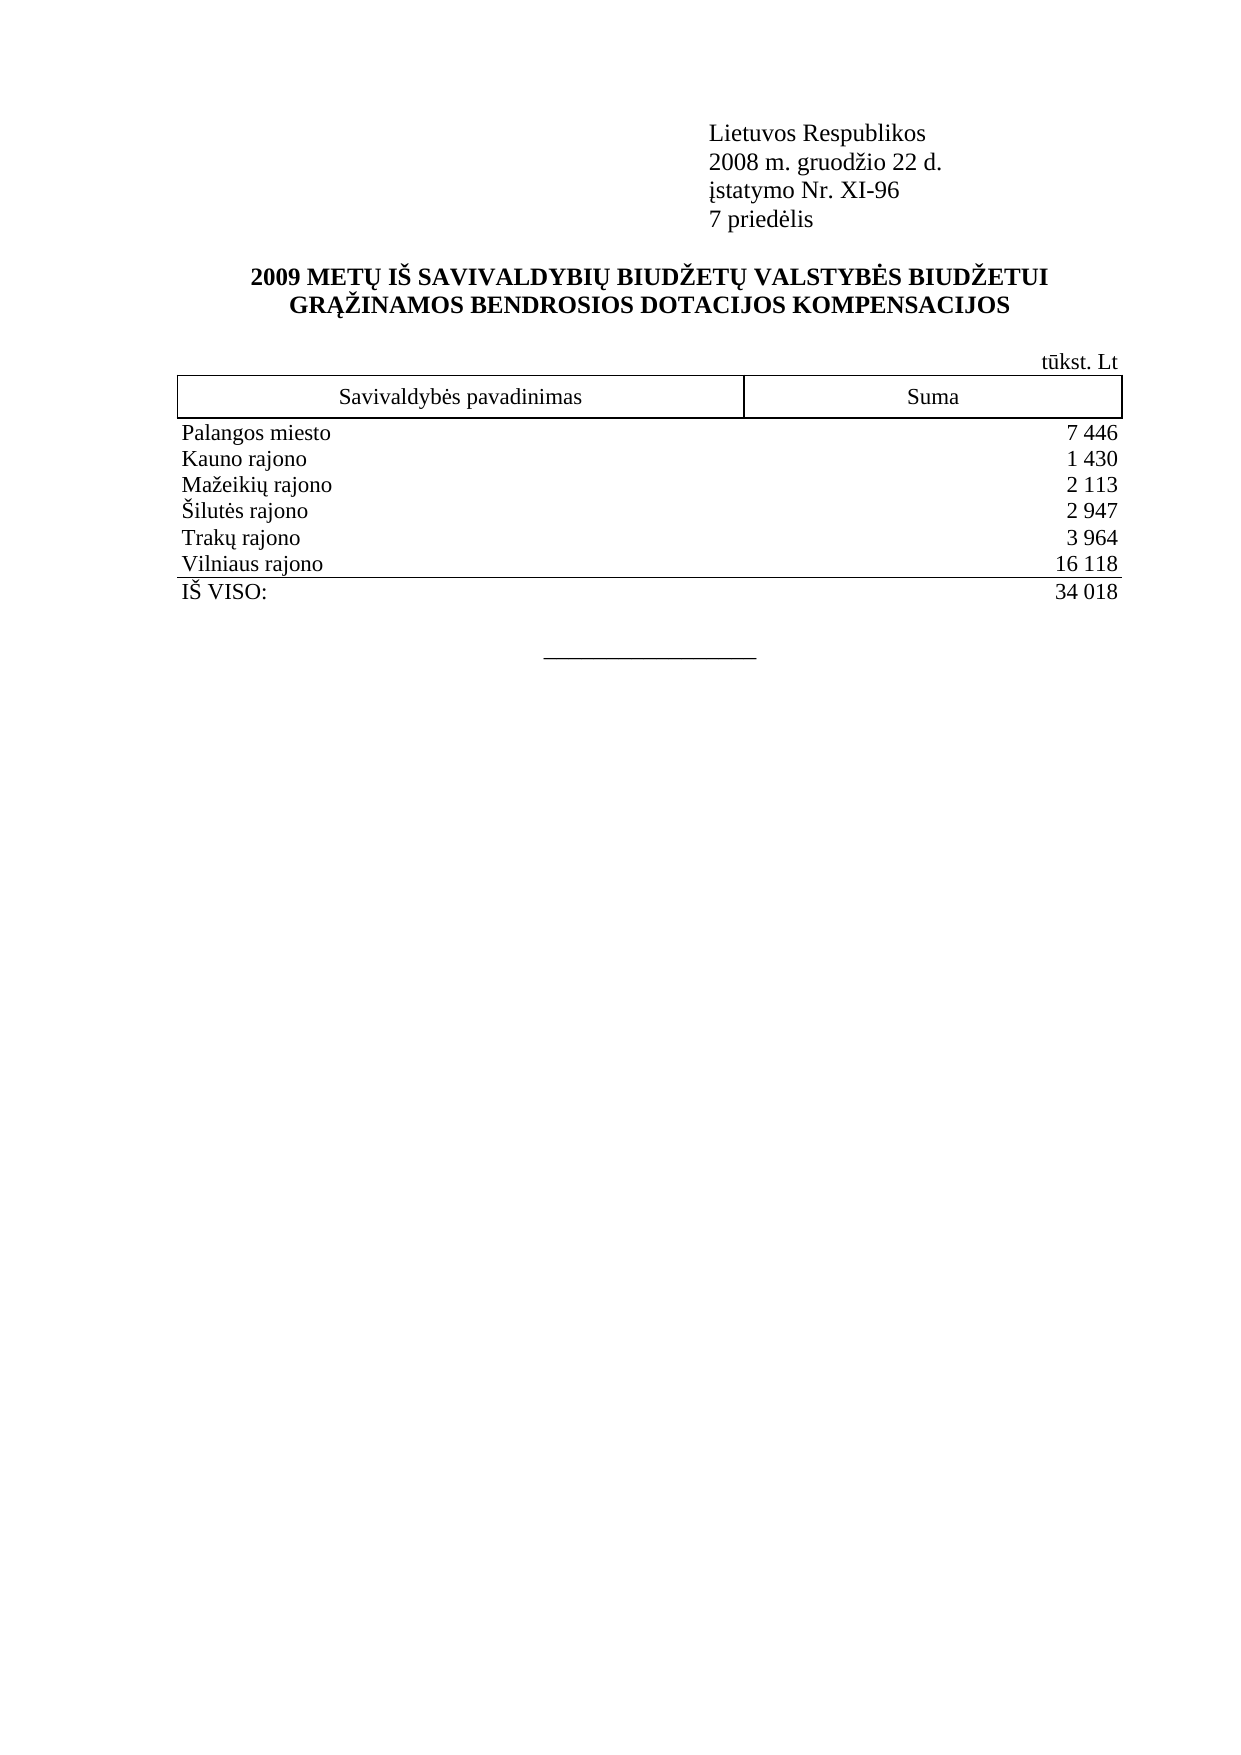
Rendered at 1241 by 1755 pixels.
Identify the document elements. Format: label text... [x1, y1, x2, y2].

table_cell Savivaldybės pavadinimas [178, 376, 743, 417]
table_cell Suma [745, 376, 1121, 417]
table_cell 34 018 [744, 578, 1122, 604]
table_cell 2 947 [744, 498, 1122, 524]
table_cell 16 118 [744, 550, 1122, 577]
table_cell Palangos miesto [177, 419, 744, 445]
table_cell 3 964 [744, 524, 1122, 550]
text 2008 m. gruodžio 22 d. [177, 147, 1122, 176]
text 7 priedėlis [177, 204, 1122, 233]
table_header tūkst. Lt [177, 348, 1122, 374]
text 2009 METŲ IŠ SAVIVALDYBIŲ BIUDŽETŲ VALSTYBĖS BIUDŽETUI GRĄŽINAMOS BENDROSIOS DOTACIJOS KOMPENSACIJOS [177, 262, 1122, 319]
text įstatymo Nr. XI-96 [177, 176, 1122, 204]
table_cell Mažeikių rajono [177, 471, 744, 498]
table_cell 2 113 [744, 471, 1122, 498]
table_cell 7 446 [744, 419, 1122, 445]
table_cell Vilniaus rajono [177, 550, 744, 577]
table_cell 1 430 [744, 445, 1122, 471]
text _________________ [177, 633, 1122, 662]
table_cell Trakų rajono [177, 524, 744, 550]
text Lietuvos Respublikos [177, 118, 1122, 147]
table_cell IŠ VISO: [177, 578, 744, 604]
table_cell Kauno rajono [177, 445, 744, 471]
table_cell Šilutės rajono [177, 498, 744, 524]
